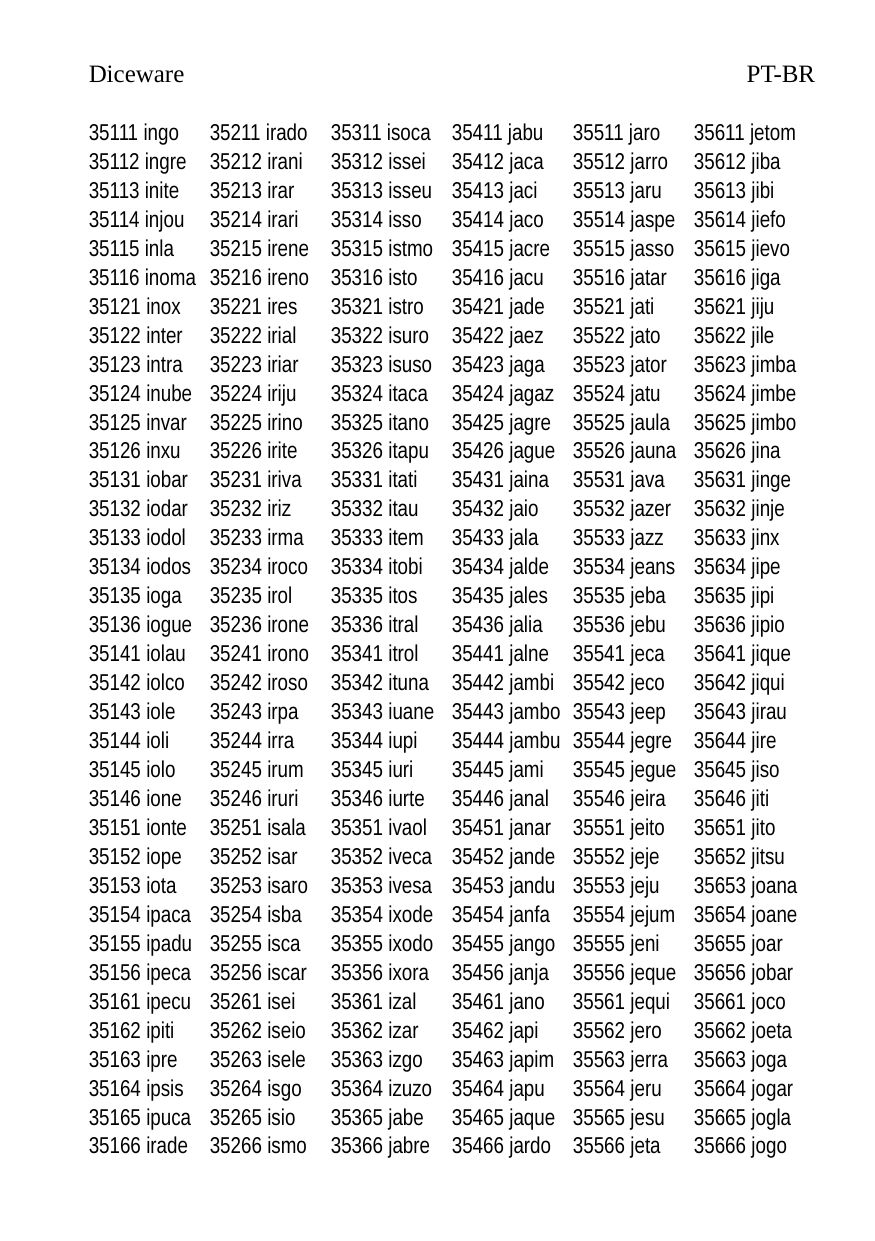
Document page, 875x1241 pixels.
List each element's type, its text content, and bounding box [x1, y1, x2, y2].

text 35546 jeira [573, 783, 694, 812]
text 35661 joco [694, 986, 815, 1015]
text 35123 intra [88, 349, 209, 378]
text 35226 irite [209, 436, 331, 465]
text 35234 iroco [209, 552, 331, 581]
text 35323 isuso [331, 349, 452, 378]
text 35152 iope [88, 841, 209, 870]
text 35412 jaca [452, 146, 573, 175]
text 35442 jambi [452, 667, 573, 696]
text 35544 jegre [573, 725, 694, 754]
text 35524 jatu [573, 378, 694, 407]
text 35126 inxu [88, 436, 209, 465]
text 35135 ioga [88, 581, 209, 609]
text 35522 jato [573, 320, 694, 349]
text 35513 jaru [573, 175, 694, 204]
text 35155 ipadu [88, 928, 209, 957]
text 35244 irra [209, 725, 331, 754]
text 35626 jina [694, 436, 815, 465]
text 35231 iriva [209, 465, 331, 494]
text 35456 janja [452, 957, 573, 986]
text 35562 jero [573, 1015, 694, 1044]
text 35326 itapu [331, 436, 452, 465]
text 35451 janar [452, 812, 573, 841]
text 35356 ixora [331, 957, 452, 986]
text 35443 jambo [452, 696, 573, 725]
text 35635 jipi [694, 581, 815, 609]
text 35333 item [331, 523, 452, 552]
text 35631 jinge [694, 465, 815, 494]
text 35535 jeba [573, 581, 694, 609]
text 35616 jiga [694, 262, 815, 291]
text 35331 itati [331, 465, 452, 494]
text 35344 iupi [331, 725, 452, 754]
text 35141 iolau [88, 638, 209, 667]
text 35541 jeca [573, 638, 694, 667]
text 35355 ixodo [331, 928, 452, 957]
text 35363 izgo [331, 1044, 452, 1073]
text 35352 iveca [331, 841, 452, 870]
text 35653 joana [694, 870, 815, 899]
text 35633 jinx [694, 523, 815, 552]
text 35222 irial [209, 320, 331, 349]
text 35113 inite [88, 175, 209, 204]
text 35525 jaula [573, 407, 694, 436]
text 35212 irani [209, 146, 331, 175]
text 35131 iobar [88, 465, 209, 494]
text 35243 irpa [209, 696, 331, 725]
text 35625 jimbo [694, 407, 815, 436]
text 35353 ivesa [331, 870, 452, 899]
text 35264 isgo [209, 1073, 331, 1102]
text 35252 isar [209, 841, 331, 870]
text 35351 ivaol [331, 812, 452, 841]
text 35445 jami [452, 754, 573, 783]
text 35551 jeito [573, 812, 694, 841]
text 35651 jito [694, 812, 815, 841]
text 35325 itano [331, 407, 452, 436]
text 35112 ingre [88, 146, 209, 175]
text 35432 jaio [452, 494, 573, 523]
text 35426 jague [452, 436, 573, 465]
text 35332 itau [331, 494, 452, 523]
text 35364 izuzo [331, 1073, 452, 1102]
text 35164 ipsis [88, 1073, 209, 1102]
text 35165 ipuca [88, 1102, 209, 1131]
text 35314 isso [331, 204, 452, 233]
text 35162 ipiti [88, 1015, 209, 1044]
text 35224 iriju [209, 378, 331, 407]
text 35153 iota [88, 870, 209, 899]
text 35336 itral [331, 609, 452, 638]
text 35111 ingo [88, 117, 209, 146]
text 35431 jaina [452, 465, 573, 494]
text 35664 jogar [694, 1073, 815, 1102]
text 35642 jiqui [694, 667, 815, 696]
text 35615 jievo [694, 233, 815, 262]
text 35235 irol [209, 581, 331, 609]
text 35154 ipaca [88, 899, 209, 928]
text 35144 ioli [88, 725, 209, 754]
text 35542 jeco [573, 667, 694, 696]
text 35143 iole [88, 696, 209, 725]
text 35665 jogla [694, 1102, 815, 1131]
text 35516 jatar [573, 262, 694, 291]
text 35236 irone [209, 609, 331, 638]
text 35624 jimbe [694, 378, 815, 407]
text 35463 japim [452, 1044, 573, 1073]
text 35534 jeans [573, 552, 694, 581]
text 35543 jeep [573, 696, 694, 725]
text 35434 jalde [452, 552, 573, 581]
text 35132 iodar [88, 494, 209, 523]
text 35266 ismo [209, 1131, 331, 1160]
text 35362 izar [331, 1015, 452, 1044]
text 35253 isaro [209, 870, 331, 899]
text 35464 japu [452, 1073, 573, 1102]
text 35446 janal [452, 783, 573, 812]
text 35315 istmo [331, 233, 452, 262]
text 35233 irma [209, 523, 331, 552]
text 35614 jiefo [694, 204, 815, 233]
text 35261 isei [209, 986, 331, 1015]
text 35414 jaco [452, 204, 573, 233]
text 35566 jeta [573, 1131, 694, 1160]
text 35634 jipe [694, 552, 815, 581]
text 35311 isoca [331, 117, 452, 146]
text 35561 jequi [573, 986, 694, 1015]
text 35245 irum [209, 754, 331, 783]
text 35345 iuri [331, 754, 452, 783]
text 35211 irado [209, 117, 331, 146]
text 35225 irino [209, 407, 331, 436]
text 35656 jobar [694, 957, 815, 986]
text 35545 jegue [573, 754, 694, 783]
text 35462 japi [452, 1015, 573, 1044]
text 35521 jati [573, 291, 694, 320]
text 35422 jaez [452, 320, 573, 349]
text 35646 jiti [694, 783, 815, 812]
text 35453 jandu [452, 870, 573, 899]
text 35346 iurte [331, 783, 452, 812]
text 35365 jabe [331, 1102, 452, 1131]
text 35425 jagre [452, 407, 573, 436]
text 35441 jalne [452, 638, 573, 667]
text 35532 jazer [573, 494, 694, 523]
text 35416 jacu [452, 262, 573, 291]
text 35312 issei [331, 146, 452, 175]
text 35221 ires [209, 291, 331, 320]
text 35413 jaci [452, 175, 573, 204]
text 35121 inox [88, 291, 209, 320]
text 35663 joga [694, 1044, 815, 1073]
text 35526 jauna [573, 436, 694, 465]
text 35256 iscar [209, 957, 331, 986]
text 35262 iseio [209, 1015, 331, 1044]
text 35342 ituna [331, 667, 452, 696]
text 35655 joar [694, 928, 815, 957]
text 35242 iroso [209, 667, 331, 696]
text 35415 jacre [452, 233, 573, 262]
text 35114 injou [88, 204, 209, 233]
text 35254 isba [209, 899, 331, 928]
text 35652 jitsu [694, 841, 815, 870]
text 35636 jipio [694, 609, 815, 638]
text 35613 jibi [694, 175, 815, 204]
text 35564 jeru [573, 1073, 694, 1102]
text 35115 inla [88, 233, 209, 262]
text 35643 jirau [694, 696, 815, 725]
text 35641 jique [694, 638, 815, 667]
text 35621 jiju [694, 291, 815, 320]
text 35554 jejum [573, 899, 694, 928]
text 35124 inube [88, 378, 209, 407]
text 35423 jaga [452, 349, 573, 378]
text 35145 iolo [88, 754, 209, 783]
text 35662 joeta [694, 1015, 815, 1044]
text 35444 jambu [452, 725, 573, 754]
text 35166 irade [88, 1131, 209, 1160]
text 35116 inoma [88, 262, 209, 291]
text 35134 iodos [88, 552, 209, 581]
text 35265 isio [209, 1102, 331, 1131]
text 35146 ione [88, 783, 209, 812]
text 35421 jade [452, 291, 573, 320]
text 35341 itrol [331, 638, 452, 667]
text 35133 iodol [88, 523, 209, 552]
text 35321 istro [331, 291, 452, 320]
text 35263 isele [209, 1044, 331, 1073]
text 35316 isto [331, 262, 452, 291]
text 35556 jeque [573, 957, 694, 986]
text 35465 jaque [452, 1102, 573, 1131]
text 35136 iogue [88, 609, 209, 638]
text 35214 irari [209, 204, 331, 233]
text 35531 java [573, 465, 694, 494]
text 35322 isuro [331, 320, 452, 349]
text 35536 jebu [573, 609, 694, 638]
text 35666 jogo [694, 1131, 815, 1160]
text 35343 iuane [331, 696, 452, 725]
text 35523 jator [573, 349, 694, 378]
text 35461 jano [452, 986, 573, 1015]
text 35612 jiba [694, 146, 815, 175]
text 35163 ipre [88, 1044, 209, 1073]
text 35151 ionte [88, 812, 209, 841]
text 35125 invar [88, 407, 209, 436]
text 35411 jabu [452, 117, 573, 146]
text 35514 jaspe [573, 204, 694, 233]
text 35142 iolco [88, 667, 209, 696]
text 35533 jazz [573, 523, 694, 552]
text 35241 irono [209, 638, 331, 667]
text 35223 iriar [209, 349, 331, 378]
text 35555 jeni [573, 928, 694, 957]
text 35644 jire [694, 725, 815, 754]
text 35512 jarro [573, 146, 694, 175]
text 35313 isseu [331, 175, 452, 204]
text 35215 irene [209, 233, 331, 262]
text 35354 ixode [331, 899, 452, 928]
text 35424 jagaz [452, 378, 573, 407]
text 35436 jalia [452, 609, 573, 638]
text 35366 jabre [331, 1131, 452, 1160]
text 35334 itobi [331, 552, 452, 581]
text 35611 jetom [694, 117, 815, 146]
text 35454 janfa [452, 899, 573, 928]
text 35452 jande [452, 841, 573, 870]
text 35156 ipeca [88, 957, 209, 986]
text 35251 isala [209, 812, 331, 841]
text 35466 jardo [452, 1131, 573, 1160]
text 35623 jimba [694, 349, 815, 378]
text 35232 iriz [209, 494, 331, 523]
text 35246 iruri [209, 783, 331, 812]
text 35622 jile [694, 320, 815, 349]
text 35511 jaro [573, 117, 694, 146]
text 35161 ipecu [88, 986, 209, 1015]
text 35645 jiso [694, 754, 815, 783]
text 35435 jales [452, 581, 573, 609]
text 35216 ireno [209, 262, 331, 291]
text 35255 isca [209, 928, 331, 957]
text 35455 jango [452, 928, 573, 957]
text 35632 jinje [694, 494, 815, 523]
text 35553 jeju [573, 870, 694, 899]
text 35565 jesu [573, 1102, 694, 1131]
text 35122 inter [88, 320, 209, 349]
text 35213 irar [209, 175, 331, 204]
text 35515 jasso [573, 233, 694, 262]
text 35324 itaca [331, 378, 452, 407]
text 35563 jerra [573, 1044, 694, 1073]
text 35552 jeje [573, 841, 694, 870]
text 35361 izal [331, 986, 452, 1015]
text 35433 jala [452, 523, 573, 552]
text 35654 joane [694, 899, 815, 928]
text 35335 itos [331, 581, 452, 609]
